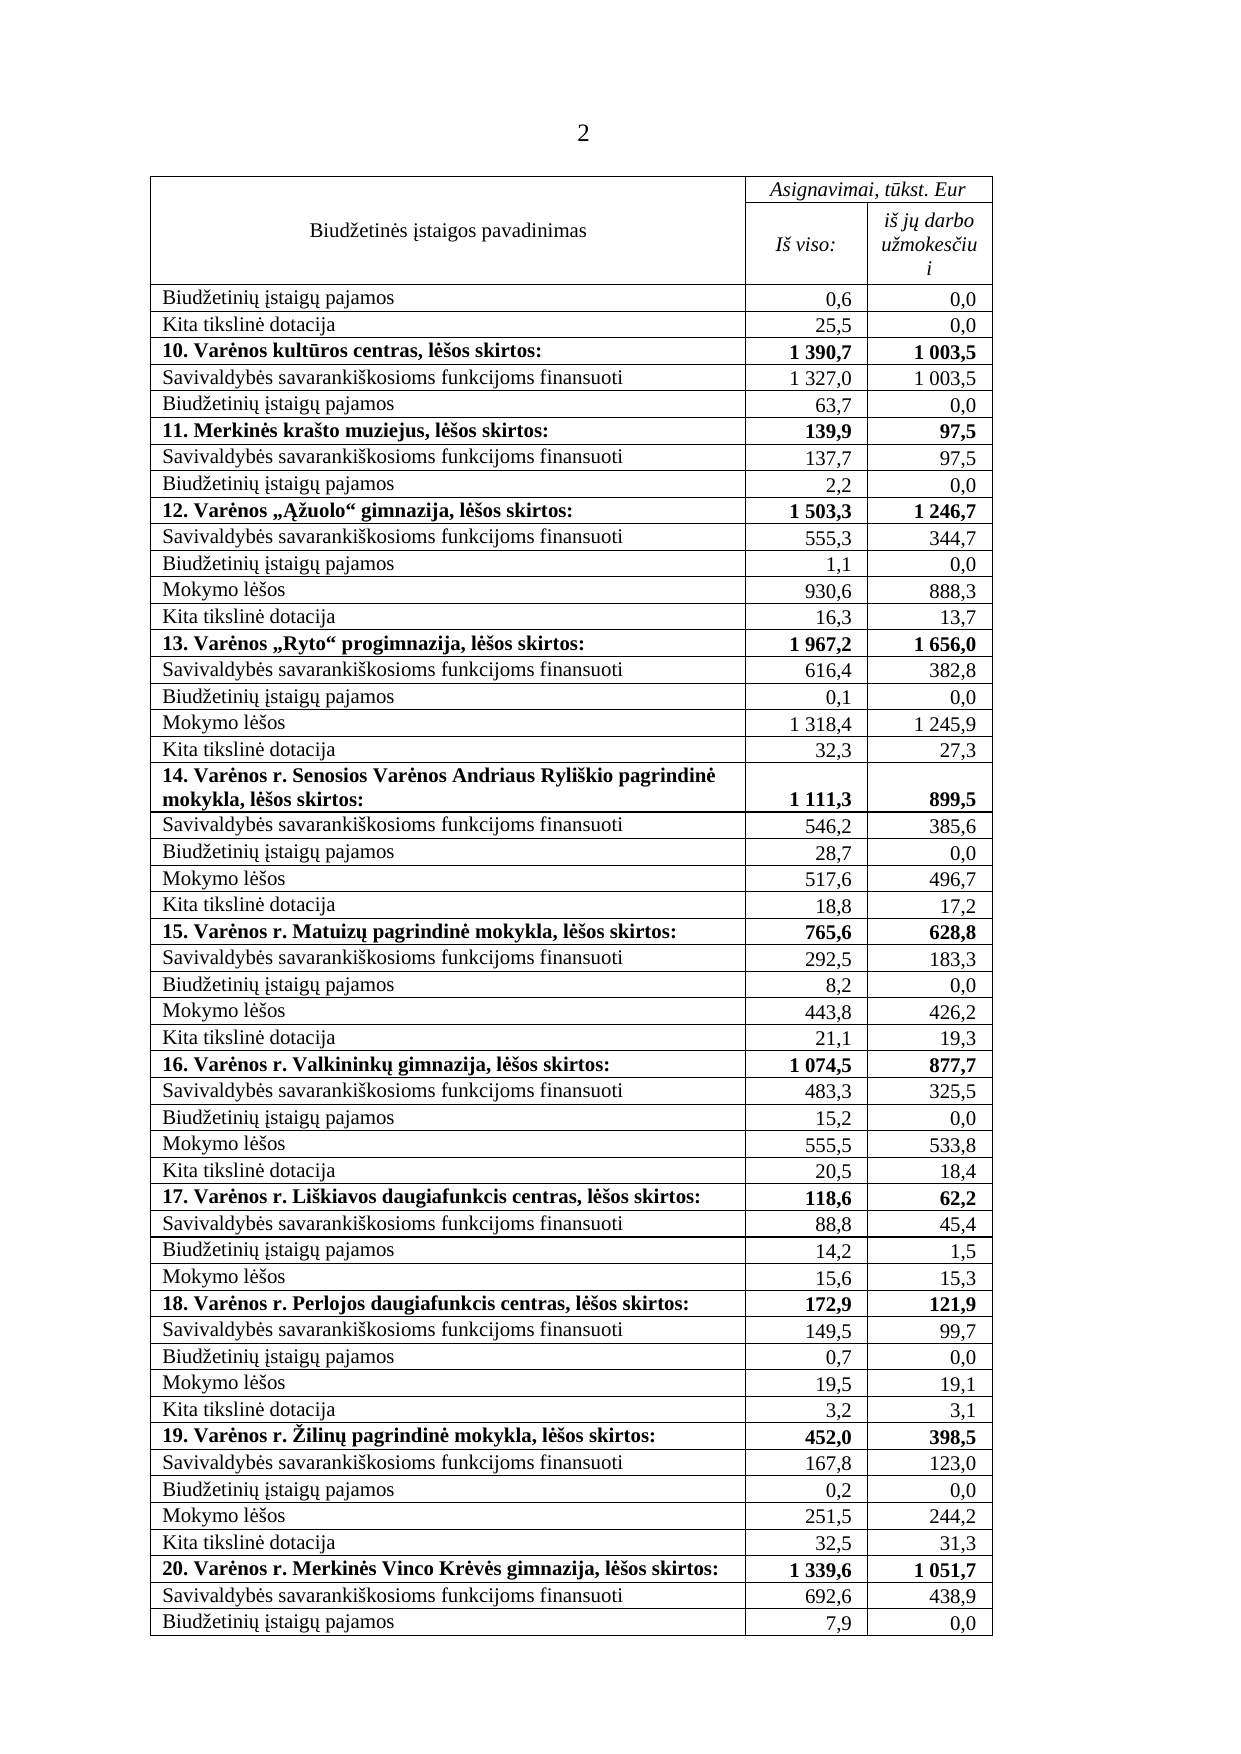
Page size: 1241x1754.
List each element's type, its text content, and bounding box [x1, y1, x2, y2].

table_cell 496,7 [868, 866, 992, 891]
table_cell [993, 523, 1016, 550]
table_cell Savivaldybės savarankiškosioms funkcijoms finansuoti [151, 1211, 745, 1236]
table_cell Biudžetinių įstaigų pajamos [151, 1344, 745, 1369]
table_cell [993, 1050, 1016, 1077]
table_cell 63,7 [746, 391, 867, 417]
table_cell Biudžetinių įstaigų pajamos [151, 1609, 745, 1635]
table_cell 13. Varėnos „Ryto“ progimnazija, lėšos skirtos: [151, 630, 745, 656]
table_cell 15,3 [868, 1264, 992, 1289]
table_cell Biudžetinių įstaigų pajamos [151, 471, 745, 497]
table_cell [993, 417, 1016, 443]
table_cell 555,5 [746, 1131, 867, 1157]
table_cell Biudžetinių įstaigų pajamos [151, 285, 745, 311]
table_cell Savivaldybės savarankiškosioms funkcijoms finansuoti [151, 1583, 745, 1608]
table_cell [993, 1130, 1016, 1157]
table_cell 0,0 [868, 1476, 992, 1502]
table_cell Mokymo lėšos [151, 998, 745, 1024]
table_cell Kita tikslinė dotacija [151, 1025, 745, 1050]
table_cell 930,6 [746, 577, 867, 603]
table_cell 0,0 [868, 972, 992, 997]
table_cell 0,0 [868, 391, 992, 417]
table_cell Mokymo lėšos [151, 866, 745, 891]
table_cell 244,2 [868, 1503, 992, 1528]
table_cell [993, 971, 1016, 997]
table_cell [993, 470, 1016, 497]
table_cell [993, 762, 1016, 811]
table_cell 877,7 [868, 1051, 992, 1077]
table_cell [993, 656, 1016, 682]
table_cell 0,7 [746, 1344, 867, 1369]
table_cell 25,5 [746, 312, 867, 337]
table_cell 438,9 [868, 1583, 992, 1608]
table_cell Biudžetinių įstaigų pajamos [151, 551, 745, 576]
table_cell Savivaldybės savarankiškosioms funkcijoms finansuoti [151, 813, 745, 838]
table_cell 88,8 [746, 1211, 867, 1236]
table_cell [993, 1608, 1016, 1635]
table_cell [993, 1555, 1016, 1582]
table_cell 20,5 [746, 1158, 867, 1183]
table_cell 1,1 [746, 551, 867, 576]
table_cell 19,5 [746, 1370, 867, 1396]
table_cell [993, 258, 1016, 284]
table_cell 385,6 [868, 813, 992, 838]
table_cell 0,0 [868, 285, 992, 311]
table_cell 616,4 [746, 657, 867, 682]
table_cell 483,3 [746, 1078, 867, 1103]
table_cell [993, 1316, 1016, 1343]
table_cell 18. Varėnos r. Perlojos daugiafunkcis centras, lėšos skirtos: [151, 1291, 745, 1316]
table_cell Mokymo lėšos [151, 577, 745, 603]
table_cell Savivaldybės savarankiškosioms funkcijoms finansuoti [151, 1450, 745, 1475]
table_cell 0,0 [868, 312, 992, 337]
table_cell Savivaldybės savarankiškosioms funkcijoms finansuoti [151, 445, 745, 470]
table_cell 888,3 [868, 577, 992, 603]
table_cell [993, 918, 1016, 944]
table_cell Mokymo lėšos [151, 1131, 745, 1157]
table_cell 426,2 [868, 998, 992, 1024]
table_cell 2,2 [746, 471, 867, 497]
table_cell 3,2 [746, 1397, 867, 1422]
table_cell [993, 1396, 1016, 1422]
table_cell [993, 1290, 1016, 1316]
table_cell 20. Varėnos r. Merkinės Vinco Krėvės gimnazija, lėšos skirtos: [151, 1556, 745, 1582]
table_cell Biudžetinių įstaigų pajamos [151, 1105, 745, 1130]
table_cell 292,5 [746, 945, 867, 971]
table_cell 1 656,0 [868, 630, 992, 656]
table_cell 13,7 [868, 604, 992, 629]
table_cell 121,9 [868, 1291, 992, 1316]
table_cell [993, 1263, 1016, 1289]
table_cell 251,5 [746, 1503, 867, 1528]
table_cell 0,0 [868, 551, 992, 576]
table_cell 15,2 [746, 1105, 867, 1130]
table_cell Mokymo lėšos [151, 710, 745, 736]
table_cell 0,0 [868, 1609, 992, 1635]
table_cell 0,6 [746, 285, 867, 311]
table_cell 10. Varėnos kultūros centras, lėšos skirtos: [151, 338, 745, 364]
table_header Asignavimai, tūkst. Eur [746, 177, 992, 202]
table_cell [993, 311, 1016, 337]
table_cell 382,8 [868, 657, 992, 682]
table_cell 62,2 [868, 1184, 992, 1210]
table_cell 167,8 [746, 1450, 867, 1475]
table_cell Kita tikslinė dotacija [151, 1158, 745, 1183]
table_cell [993, 629, 1016, 656]
table_cell 7,9 [746, 1609, 867, 1635]
table_cell [993, 1529, 1016, 1555]
table_cell 183,3 [868, 945, 992, 971]
table_cell Mokymo lėšos [151, 1370, 745, 1396]
table_cell 0,0 [868, 1344, 992, 1369]
table_cell 31,3 [868, 1530, 992, 1555]
table_cell 443,8 [746, 998, 867, 1024]
table_cell 19. Varėnos r. Žilinų pagrindinė mokykla, lėšos skirtos: [151, 1423, 745, 1449]
table_cell Savivaldybės savarankiškosioms funkcijoms finansuoti [151, 1317, 745, 1343]
table_cell Kita tikslinė dotacija [151, 737, 745, 762]
table_cell 97,5 [868, 445, 992, 470]
table_cell 21,1 [746, 1025, 867, 1050]
table_cell Savivaldybės savarankiškosioms funkcijoms finansuoti [151, 524, 745, 550]
table_cell 1 003,5 [868, 338, 992, 364]
table_cell 172,9 [746, 1291, 867, 1316]
table_cell Kita tikslinė dotacija [151, 1397, 745, 1422]
table_cell 899,5 [868, 763, 992, 811]
table_cell 11. Merkinės krašto muziejus, lėšos skirtos: [151, 418, 745, 443]
table_cell [993, 1422, 1016, 1449]
table_cell [993, 231, 1016, 257]
table_cell [993, 1157, 1016, 1183]
table_cell [993, 364, 1016, 390]
table_cell 99,7 [868, 1317, 992, 1343]
table_cell 19,1 [868, 1370, 992, 1396]
table_cell 17,2 [868, 892, 992, 918]
table_cell Biudžetinių įstaigų pajamos [151, 839, 745, 864]
table_cell [993, 1449, 1016, 1475]
table_cell 45,4 [868, 1211, 992, 1236]
table_cell 16,3 [746, 604, 867, 629]
table_cell Savivaldybės savarankiškosioms funkcijoms finansuoti [151, 945, 745, 971]
table_cell 1 246,7 [868, 498, 992, 523]
table_cell 546,2 [746, 813, 867, 838]
table_cell 452,0 [746, 1423, 867, 1449]
table_cell 1 327,0 [746, 365, 867, 390]
table_cell 97,5 [868, 418, 992, 443]
table_cell [993, 736, 1016, 762]
table_cell [993, 865, 1016, 891]
table_cell [993, 603, 1016, 629]
table_cell 149,5 [746, 1317, 867, 1343]
table_cell 18,4 [868, 1158, 992, 1183]
table_cell 16. Varėnos r. Valkininkų gimnazija, lėšos skirtos: [151, 1051, 745, 1077]
table_cell 1 051,7 [868, 1556, 992, 1582]
table_cell Savivaldybės savarankiškosioms funkcijoms finansuoti [151, 1078, 745, 1103]
table_cell 14,2 [746, 1238, 867, 1263]
table_cell [993, 811, 1016, 838]
table_cell [993, 444, 1016, 470]
table_cell [993, 284, 1016, 311]
table_cell 1 074,5 [746, 1051, 867, 1077]
table_cell [993, 944, 1016, 971]
table_cell 8,2 [746, 972, 867, 997]
table_cell 0,0 [868, 839, 992, 864]
table_cell Biudžetinių įstaigų pajamos [151, 972, 745, 997]
table_header Biudžetinės įstaigos pavadinimas [151, 177, 745, 284]
table_cell [993, 550, 1016, 576]
table_cell Kita tikslinė dotacija [151, 604, 745, 629]
table_cell Biudžetinių įstaigų pajamos [151, 1476, 745, 1502]
table_cell 137,7 [746, 445, 867, 470]
table_cell 517,6 [746, 866, 867, 891]
table_cell Kita tikslinė dotacija [151, 312, 745, 337]
table_header [993, 176, 1016, 202]
table_cell 0,0 [868, 684, 992, 709]
table_cell iš jų darbo užmokesčiui [868, 203, 992, 284]
table_cell 765,6 [746, 919, 867, 944]
table_cell Iš viso: [746, 203, 867, 284]
table_cell 628,8 [868, 919, 992, 944]
table_cell 344,7 [868, 524, 992, 550]
table_cell [993, 683, 1016, 709]
table_cell [993, 576, 1016, 603]
table_cell 325,5 [868, 1078, 992, 1103]
table_cell [993, 1024, 1016, 1050]
table_cell [993, 1077, 1016, 1103]
table_cell [993, 1236, 1016, 1263]
table_cell [993, 390, 1016, 417]
table_cell [993, 1475, 1016, 1502]
table_cell Mokymo lėšos [151, 1503, 745, 1528]
table_cell [993, 1210, 1016, 1236]
table_cell 28,7 [746, 839, 867, 864]
table_cell [993, 709, 1016, 736]
table_cell Savivaldybės savarankiškosioms funkcijoms finansuoti [151, 365, 745, 390]
table_cell [993, 1369, 1016, 1396]
table_cell Biudžetinių įstaigų pajamos [151, 684, 745, 709]
table_cell [993, 337, 1016, 364]
table_cell 32,5 [746, 1530, 867, 1555]
table_cell 1 318,4 [746, 710, 867, 736]
table_cell [993, 838, 1016, 864]
table_cell 1,5 [868, 1238, 992, 1263]
table_cell Biudžetinių įstaigų pajamos [151, 391, 745, 417]
table_cell 0,0 [868, 1105, 992, 1130]
table_cell 1 390,7 [746, 338, 867, 364]
table_cell 123,0 [868, 1450, 992, 1475]
table_cell Savivaldybės savarankiškosioms funkcijoms finansuoti [151, 657, 745, 682]
table_cell 18,8 [746, 892, 867, 918]
table_cell 15. Varėnos r. Matuizų pagrindinė mokykla, lėšos skirtos: [151, 919, 745, 944]
table_cell [993, 1183, 1016, 1210]
table_cell 3,1 [868, 1397, 992, 1422]
table_cell 0,2 [746, 1476, 867, 1502]
table_cell 118,6 [746, 1184, 867, 1210]
table_cell [993, 997, 1016, 1024]
table_cell Kita tikslinė dotacija [151, 1530, 745, 1555]
table_cell Kita tikslinė dotacija [151, 892, 745, 918]
table_cell [993, 1104, 1016, 1130]
table_cell [993, 202, 1016, 231]
table_cell 398,5 [868, 1423, 992, 1449]
table_cell 1 245,9 [868, 710, 992, 736]
table_cell Biudžetinių įstaigų pajamos [151, 1238, 745, 1263]
table_cell 692,6 [746, 1583, 867, 1608]
table_cell 533,8 [868, 1131, 992, 1157]
table_cell 27,3 [868, 737, 992, 762]
table_cell [993, 891, 1016, 918]
table_cell 1 003,5 [868, 365, 992, 390]
table_cell 15,6 [746, 1264, 867, 1289]
table_cell 1 339,6 [746, 1556, 867, 1582]
table_cell Mokymo lėšos [151, 1264, 745, 1289]
table_cell 0,0 [868, 471, 992, 497]
table_cell 1 111,3 [746, 763, 867, 811]
table_cell [993, 1502, 1016, 1528]
table_cell 12. Varėnos „Ąžuolo“ gimnazija, lėšos skirtos: [151, 498, 745, 523]
table_cell 1 503,3 [746, 498, 867, 523]
table_cell 14. Varėnos r. Senosios Varėnos Andriaus Ryliškio pagrindinė mokykla, lėšos skirtos: [151, 763, 745, 811]
table_cell 19,3 [868, 1025, 992, 1050]
table_cell [993, 1582, 1016, 1608]
table_cell 1 967,2 [746, 630, 867, 656]
table_cell [993, 1343, 1016, 1369]
table_cell 0,1 [746, 684, 867, 709]
table_cell 139,9 [746, 418, 867, 443]
table_cell 17. Varėnos r. Liškiavos daugiafunkcis centras, lėšos skirtos: [151, 1184, 745, 1210]
table_cell [993, 497, 1016, 523]
table_cell 32,3 [746, 737, 867, 762]
table_cell 555,3 [746, 524, 867, 550]
